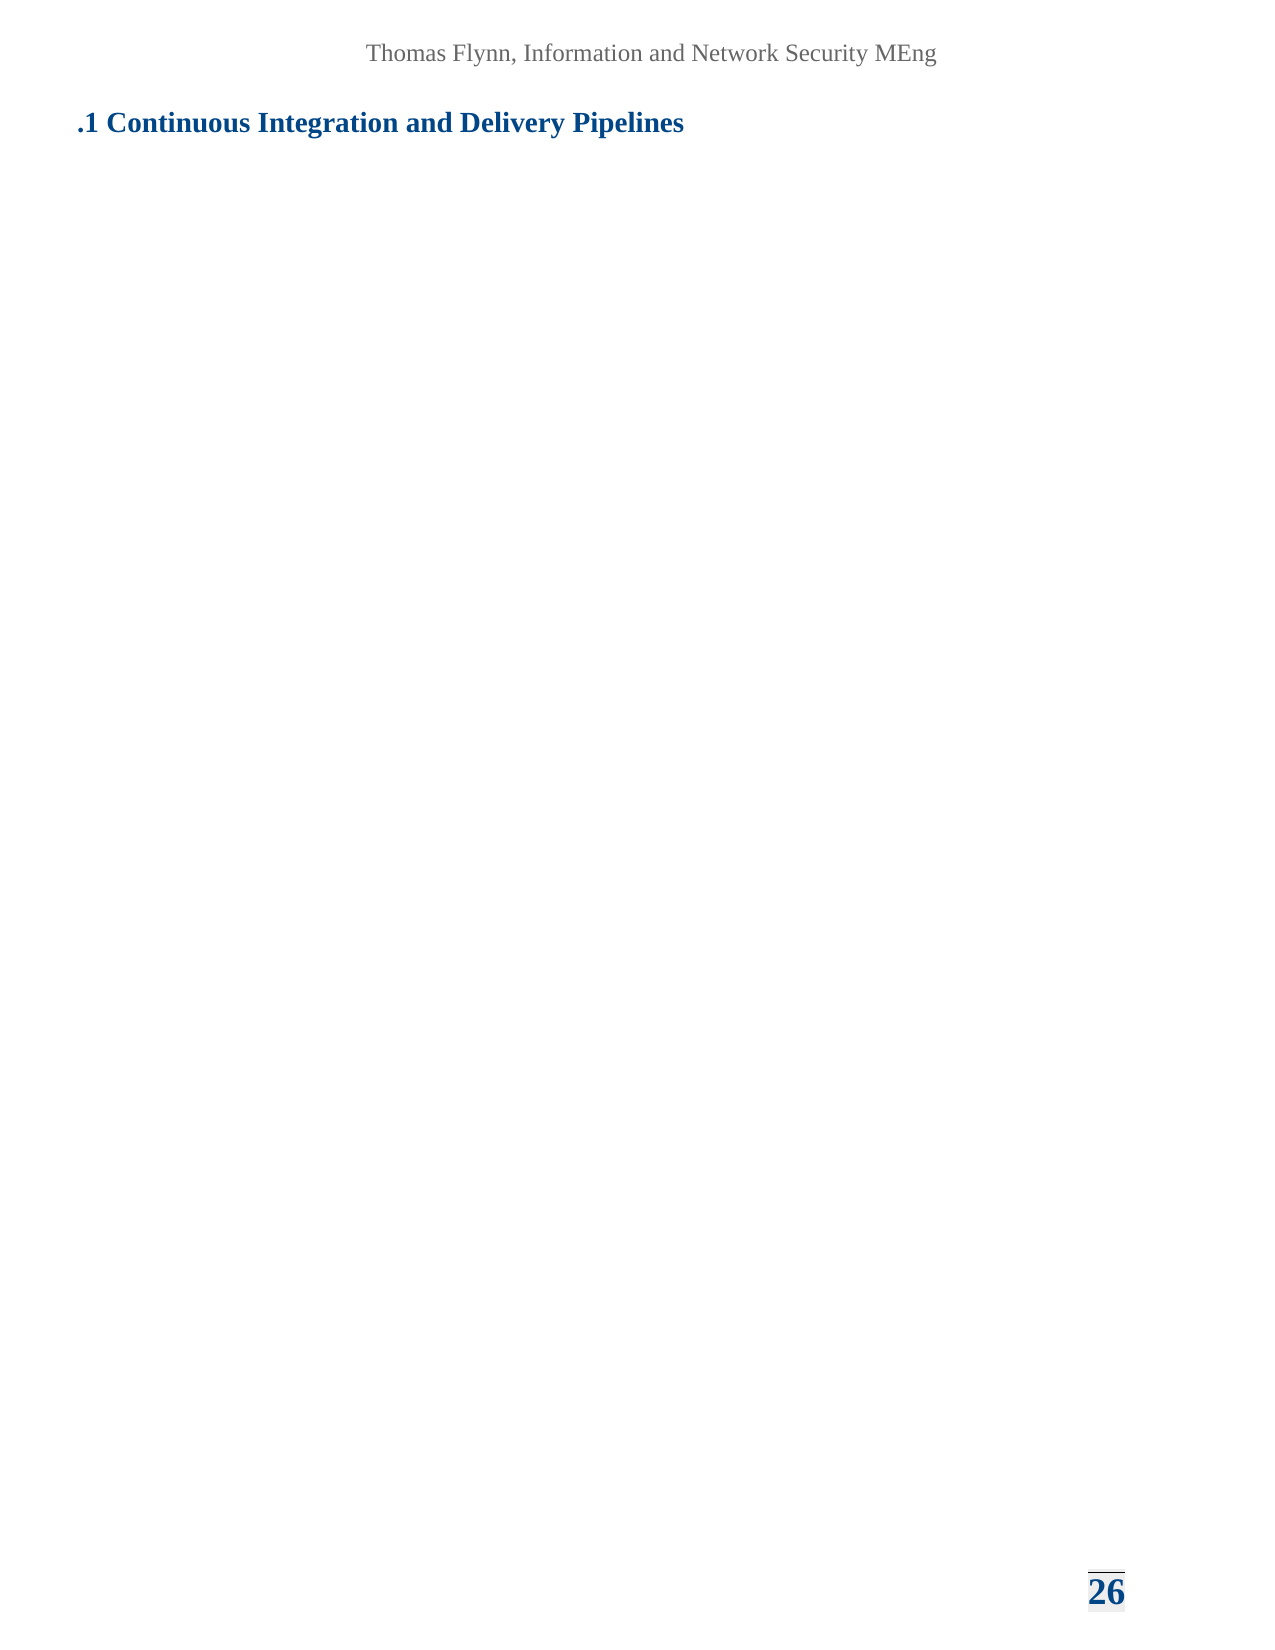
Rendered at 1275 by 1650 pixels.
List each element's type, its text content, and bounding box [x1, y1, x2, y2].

subtitle .1 Continuous Integration and Delivery Pipelines [74, 105, 1125, 138]
